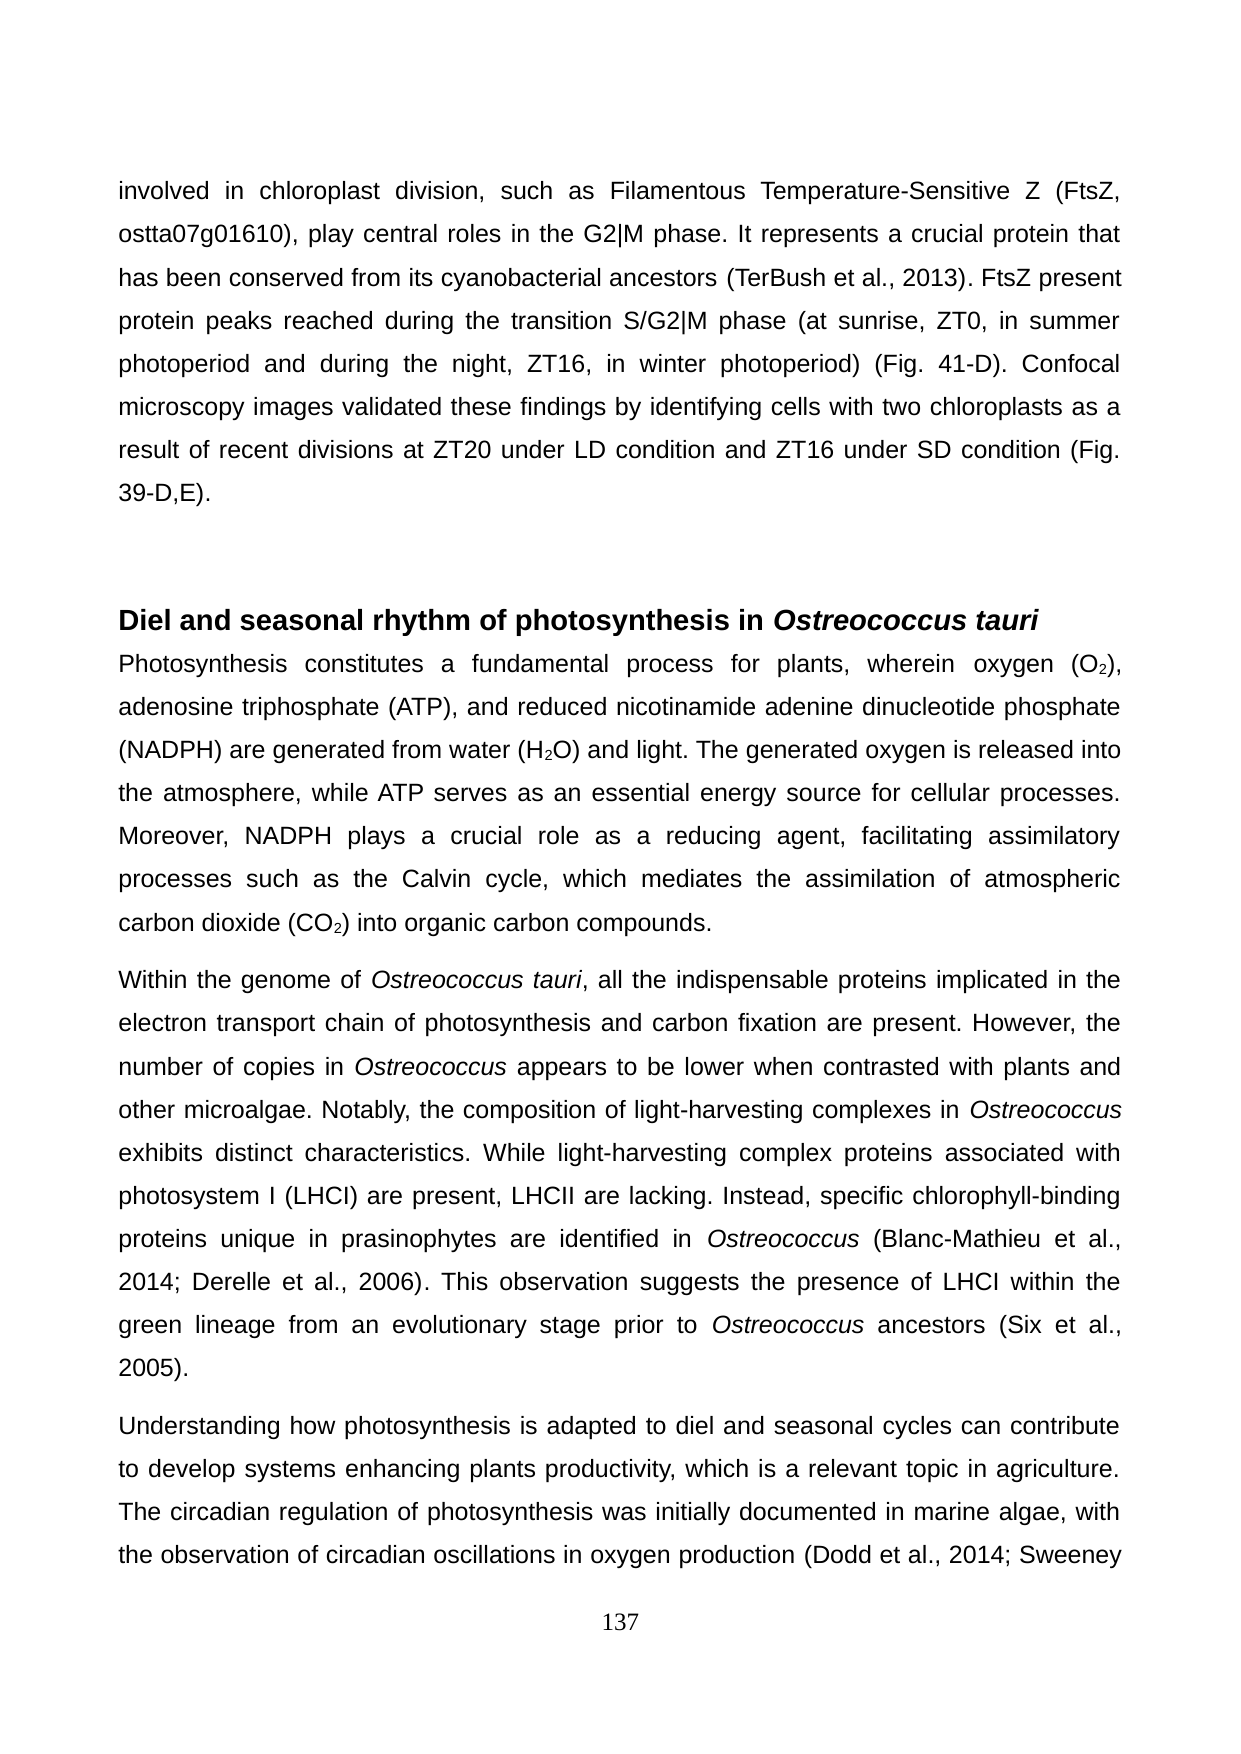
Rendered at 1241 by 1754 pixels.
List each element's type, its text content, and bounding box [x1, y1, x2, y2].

text Photosynthesis constitutes a fundamental process for plants, wherein oxygen (O2), adenosine triphosphate (ATP), and reduced nicotinamide adenine dinucleotide phosphate (NADPH) are generated from water (H2O) and light. The generated oxygen is released into the atmosphere, while ATP serves as an essential energy source for cellular processes. Moreover, NADPH plays a crucial role as a reducing agent, facilitating assimilatory processes such as the Calvin cycle, which mediates the assimilation of atmospheric carbon dioxide (CO2) into organic carbon compounds. [118, 649, 1122, 936]
text Understanding how photosynthesis is adapted to diel and seasonal cycles can contribute to develop systems enhancing plants productivity, which is a relevant topic in agriculture. The circadian regulation of photosynthesis was initially documented in marine algae, with the observation of circadian oscillations in oxygen production (Dodd et al., 2014; Sweeney [118, 1411, 1122, 1569]
text involved in chloroplast division, such as Filamentous Temperature-Sensitive Z (FtsZ, ostta07g01610), play central roles in the G2|M phase. It represents a crucial protein that has been conserved from its cyanobacterial ancestors (TerBush et al., 2013)⁠. FtsZ present protein peaks reached during the transition S/G2|M phase (at sunrise, ZT0, in summer photoperiod and during the night, ZT16, in winter photoperiod) (Fig. 41-D). Confocal microscopy images validated these findings by identifying cells with two chloroplasts as a result of recent divisions at ZT20 under LD condition and ZT16 under SD condition (Fig. 39-D,E). [118, 176, 1122, 507]
text Within the genome of Ostreococcus tauri, all the indispensable proteins implicated in the electron transport chain of photosynthesis and carbon fixation are present. However, the number of copies in Ostreococcus appears to be lower when contrasted with plants and other microalgae. Notably, the composition of light-harvesting complexes in Ostreococcus exhibits distinct characteristics. While light-harvesting complex proteins associated with photosystem I (LHCI) are present, LHCII are lacking. Instead, specific chlorophyll-binding proteins unique in prasinophytes are identified in Ostreococcus (Blanc-Mathieu et al., 2014; Derelle et al., 2006)⁠. This observation suggests the presence of LHCI within the green lineage from an evolutionary stage prior to Ostreococcus ancestors (Six et al., 2005)⁠. [118, 965, 1122, 1382]
subtitle Diel and seasonal rhythm of photosynthesis in Ostreococcus tauri [118, 603, 1122, 636]
